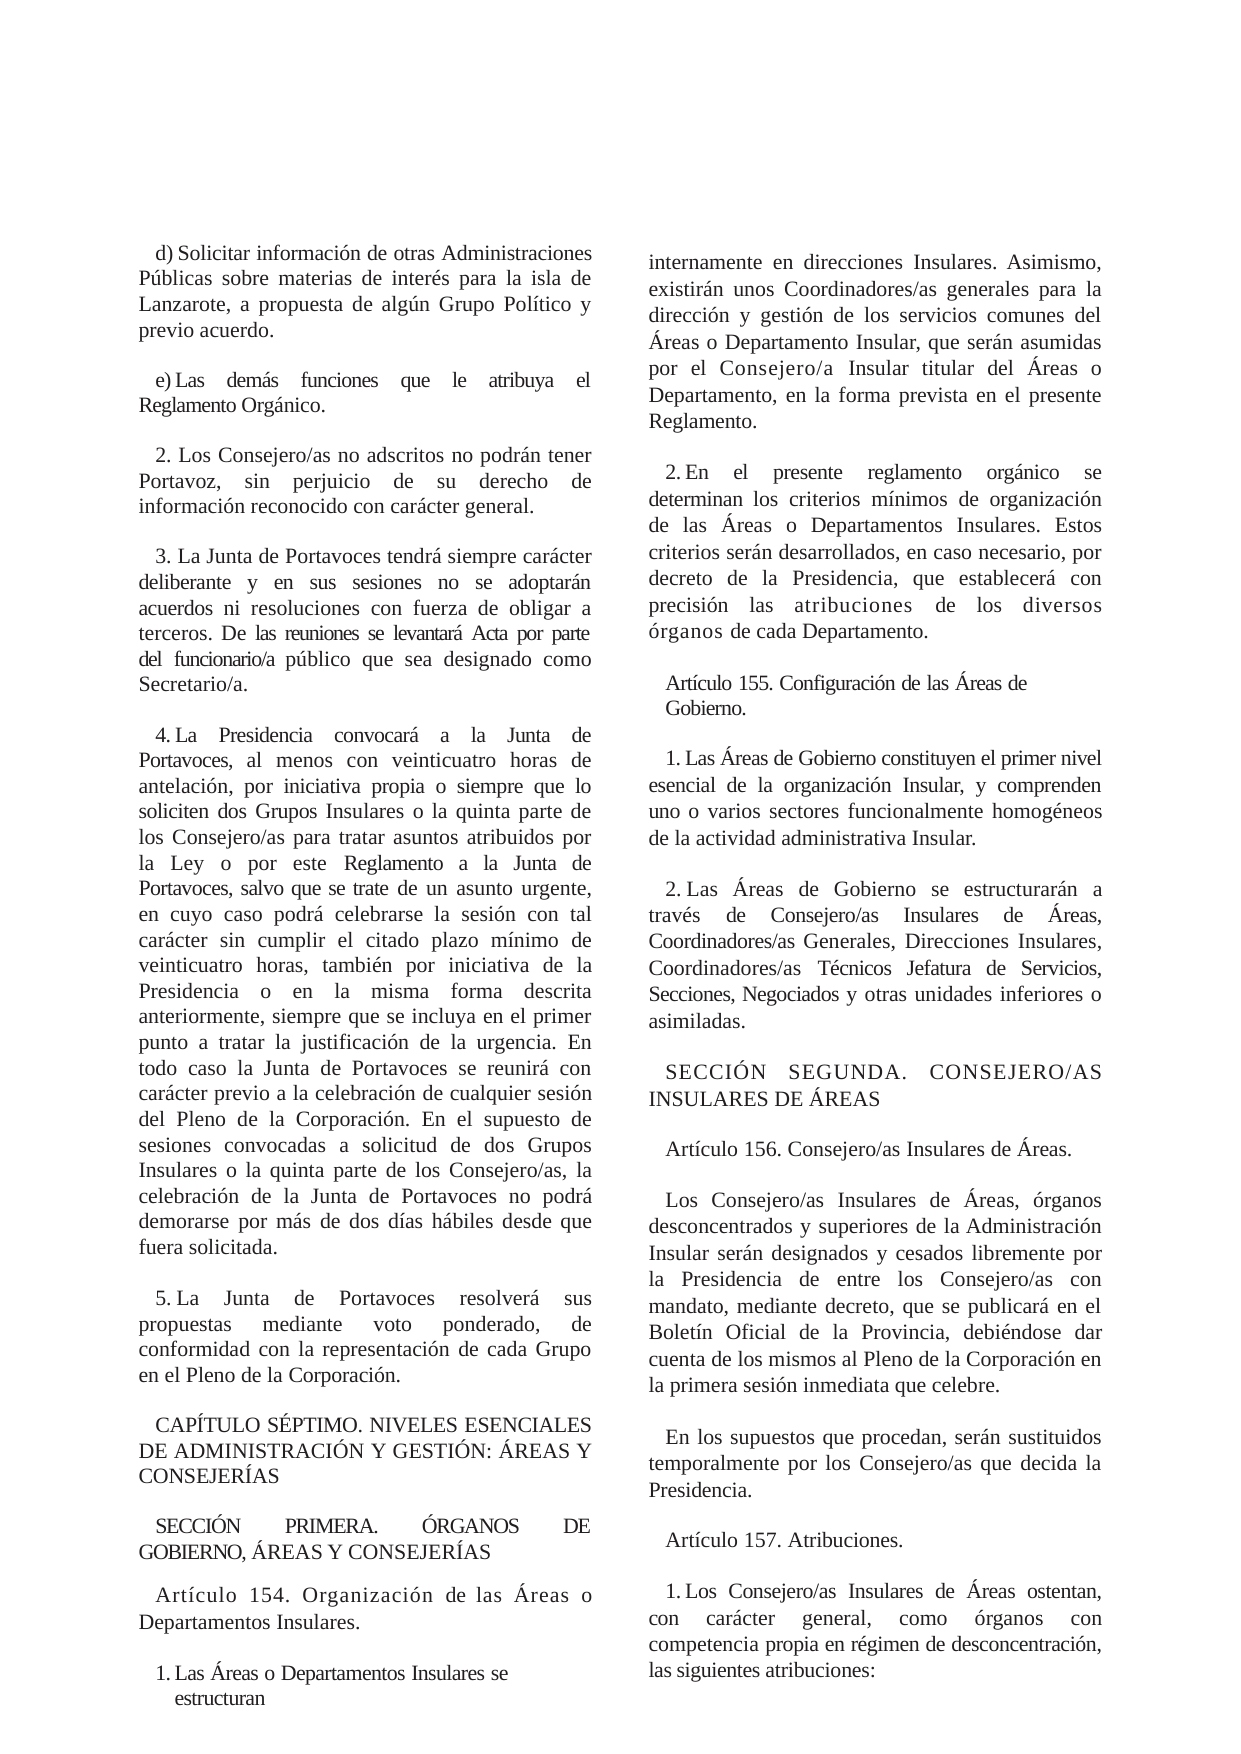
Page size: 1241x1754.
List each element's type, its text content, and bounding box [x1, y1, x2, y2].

text SECCIÓN SEGUNDA. CONSEJERO/AS INSULARES DE ÁREAS [648, 1059, 1102, 1111]
list La Presidencia convocará a la Junta de Portavoces, al menos con veinticuatro horas de antelación, por iniciativa propia o siempre que lo soliciten dos Grupos Insulares o la quinta parte de los Consejero/as para tratar asuntos atribuidos por la Ley o por este Reglamento a la Junta de Portavoces, salvo que se trate de un asunto urgente, en cuyo caso podrá celebrarse la sesión con tal carácter sin cumplir el citado plazo mínimo de veinticuatro horas, también por iniciativa de la Presidencia o en la misma forma descrita anteriormente, siempre que se incluya en el primer punto a tratar la justificación de la urgencia. En todo caso la Junta de Portavoces se reunirá con carácter previo a la celebración de cualquier sesión del Pleno de la Corporación. En el supuesto de sesiones convocadas a solicitud de dos Grupos Insulares o la quinta parte de los Consejero/as, la celebración de la Junta de Portavoces no podrá demorarse por más de dos días hábiles desde que fuera solicitada. [138, 722, 592, 1259]
text Artículo 156. Consejero/as Insulares de Áreas. [665, 1136, 1113, 1162]
list Los Consejero/as no adscritos no podrán tener Portavoz, sin perjuicio de su derecho de información reconocido con carácter general. [138, 442, 592, 518]
list La Junta de Portavoces tendrá siempre carácter deliberante y en sus sesiones no se adoptarán acuerdos ni resoluciones con fuerza de obligar a terceros. De las reuniones se levantará Acta por parte del funcionario/a público que sea designado como Secretario/a. [138, 543, 592, 697]
text CAPÍTULO SÉPTIMO. NIVELES ESENCIALES DE ADMINISTRACIÓN Y GESTIÓN: ÁREAS Y CONSEJERÍAS [138, 1412, 592, 1488]
list Los Consejero/as Insulares de Áreas ostentan, con carácter general, como órganos con competencia propia en régimen de desconcentración, las siguientes atribuciones: [648, 1578, 1102, 1683]
text internamente en direcciones Insulares. Asimismo, existirán unos Coordinadores/as generales para la dirección y gestión de los servicios comunes del Áreas o Departamento Insular, que serán asumidas por el Consejero/a Insular titular del Áreas o Departamento, en la forma prevista en el presente Reglamento. [648, 249, 1102, 433]
text Artículo 155. Configuración de las Áreas de Gobierno. [665, 669, 1113, 720]
list Solicitar información de otras Administraciones Públicas sobre materias de interés para la isla de Lanzarote, a propuesta de algún Grupo Político y previo acuerdo. [138, 240, 592, 342]
list Las Áreas de Gobierno se estructurarán a través de Consejero/as Insulares de Áreas, Coordinadores/as Generales, Direcciones Insulares, Coordinadores/as Técnicos Jefatura de Servicios, Secciones, Negociados y otras unidades inferiores o asimiladas. [648, 876, 1102, 1033]
text Artículo 154. Organización de las Áreas o Departamentos Insulares. [138, 1582, 592, 1634]
list En el presente reglamento orgánico se determinan los criterios mínimos de organización de las Áreas o Departamentos Insulares. Estos criterios serán desarrollados, en caso necesario, por decreto de la Presidencia, que establecerá con precisión las atribuciones de los diversos órganos de cada Departamento. [648, 459, 1102, 643]
text Los Consejero/as Insulares de Áreas, órganos desconcentrados y superiores de la Administración Insular serán designados y cesados libremente por la Presidencia de entre los Consejero/as con mandato, mediante decreto, que se publicará en el Boletín Oficial de la Provincia, debiéndose dar cuenta de los mismos al Pleno de la Corporación en la primera sesión inmediata que celebre. [648, 1187, 1102, 1397]
text Artículo 157. Atribuciones. [665, 1527, 1113, 1553]
list Las demás funciones que le atribuya el Reglamento Orgánico. [138, 367, 592, 417]
text En los supuestos que procedan, serán sustituidos temporalmente por los Consejero/as que decida la Presidencia. [648, 1424, 1102, 1502]
text SECCIÓN PRIMERA. ÓRGANOS DE GOBIERNO, ÁREAS Y CONSEJERÍAS [138, 1513, 592, 1564]
list La Junta de Portavoces resolverá sus propuestas mediante voto ponderado, de conformidad con la representación de cada Grupo en el Pleno de la Corporación. [138, 1285, 592, 1387]
list Las Áreas o Departamentos Insulares se estructuran [155, 1659, 596, 1710]
list Las Áreas de Gobierno constituyen el primer nivel esencial de la organización Insular, y comprenden uno o varios sectores funcionalmente homogéneos de la actividad administrativa Insular. [648, 745, 1102, 850]
